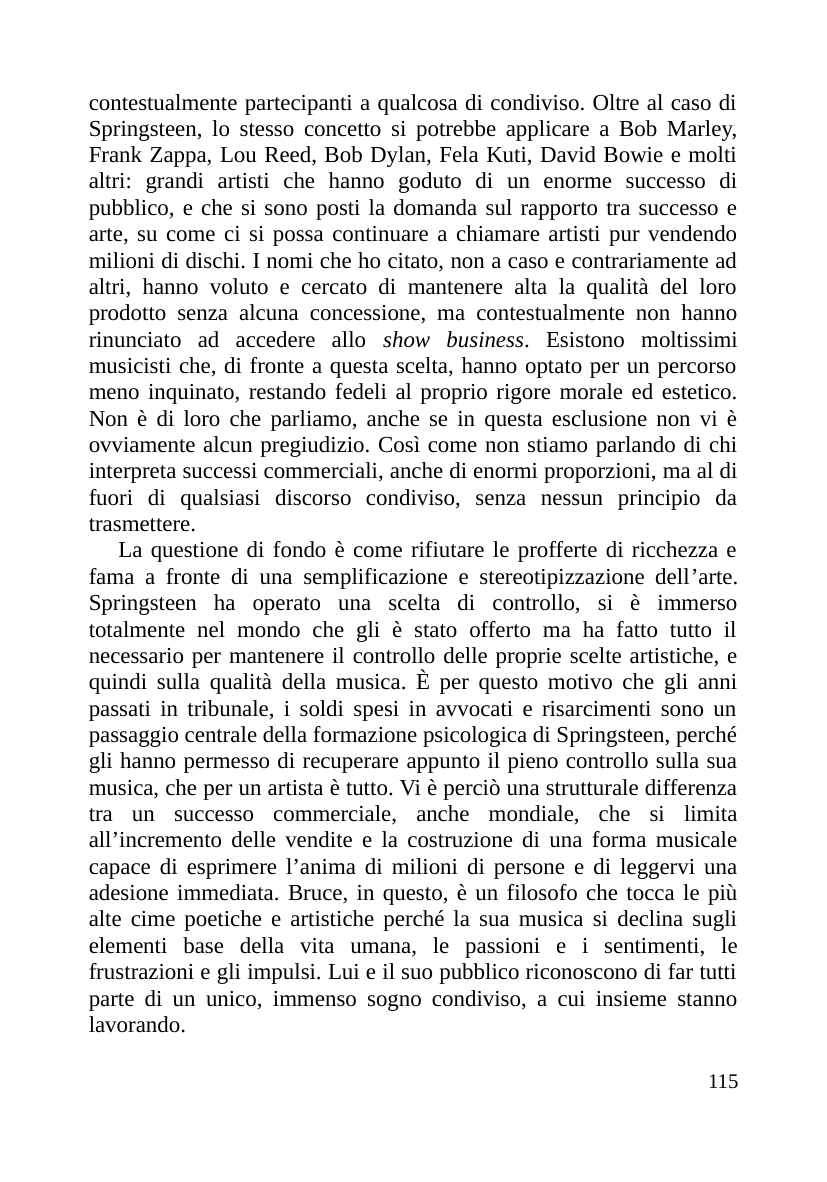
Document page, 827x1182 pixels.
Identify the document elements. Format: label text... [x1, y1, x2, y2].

text La questione di fondo è come rifiutare le profferte di ricchezza e fama a fronte di una semplificazione e stereotipizzazione dell’arte. Springsteen ha operato una scelta di controllo, si è immerso totalmente nel mondo che gli è stato offerto ma ha fatto tutto il necessario per mantenere il controllo delle proprie scelte artistiche, e quindi sulla qualità della musica. È per questo motivo che gli anni passati in tribunale, i soldi spesi in avvocati e risarcimenti sono un passaggio centrale della formazione psicologica di Springsteen, perché gli hanno permesso di recuperare appunto il pieno controllo sulla sua musica, che per un artista è tutto. Vi è perciò una strutturale differenza tra un successo commerciale, anche mondiale, che si limita all’incremento delle vendite e la costruzione di una forma musicale capace di esprimere l’anima di milioni di persone e di leggervi una adesione immediata. Bruce, in questo, è un filosofo che tocca le più alte cime poetiche e artistiche perché la sua musica si declina sugli elementi base della vita umana, le passioni e i sentimenti, le frustrazioni e gli impulsi. Lui e il suo pubblico riconoscono di far tutti parte di un unico, immenso sogno condiviso, a cui insieme stanno lavorando. [88, 537, 738, 1037]
text contestualmente partecipanti a qualcosa di condiviso. Oltre al caso di Springsteen, lo stesso concetto si potrebbe applicare a Bob Marley, Frank Zappa, Lou Reed, Bob Dylan, Fela Kuti, David Bowie e molti altri: grandi artisti che hanno goduto di un enorme successo di pubblico, e che si sono posti la domanda sul rapporto tra successo e arte, su come ci si possa continuare a chiamare artisti pur vendendo milioni di dischi. I nomi che ho citato, non a caso e contrariamente ad altri, hanno voluto e cercato di mantenere alta la qualità del loro prodotto senza alcuna concessione, ma contestualmente non hanno rinunciato ad accedere allo show business. Esistono moltissimi musicisti che, di fronte a questa scelta, hanno optato per un percorso meno inquinato, restando fedeli al proprio rigore morale ed estetico. Non è di loro che parliamo, anche se in questa esclusione non vi è ovviamente alcun pregiudizio. Così come non stiamo parlando di chi interpreta successi commerciali, anche di enormi proporzioni, ma al di fuori di qualsiasi discorso condiviso, senza nessun principio da trasmettere. [88, 88, 738, 537]
